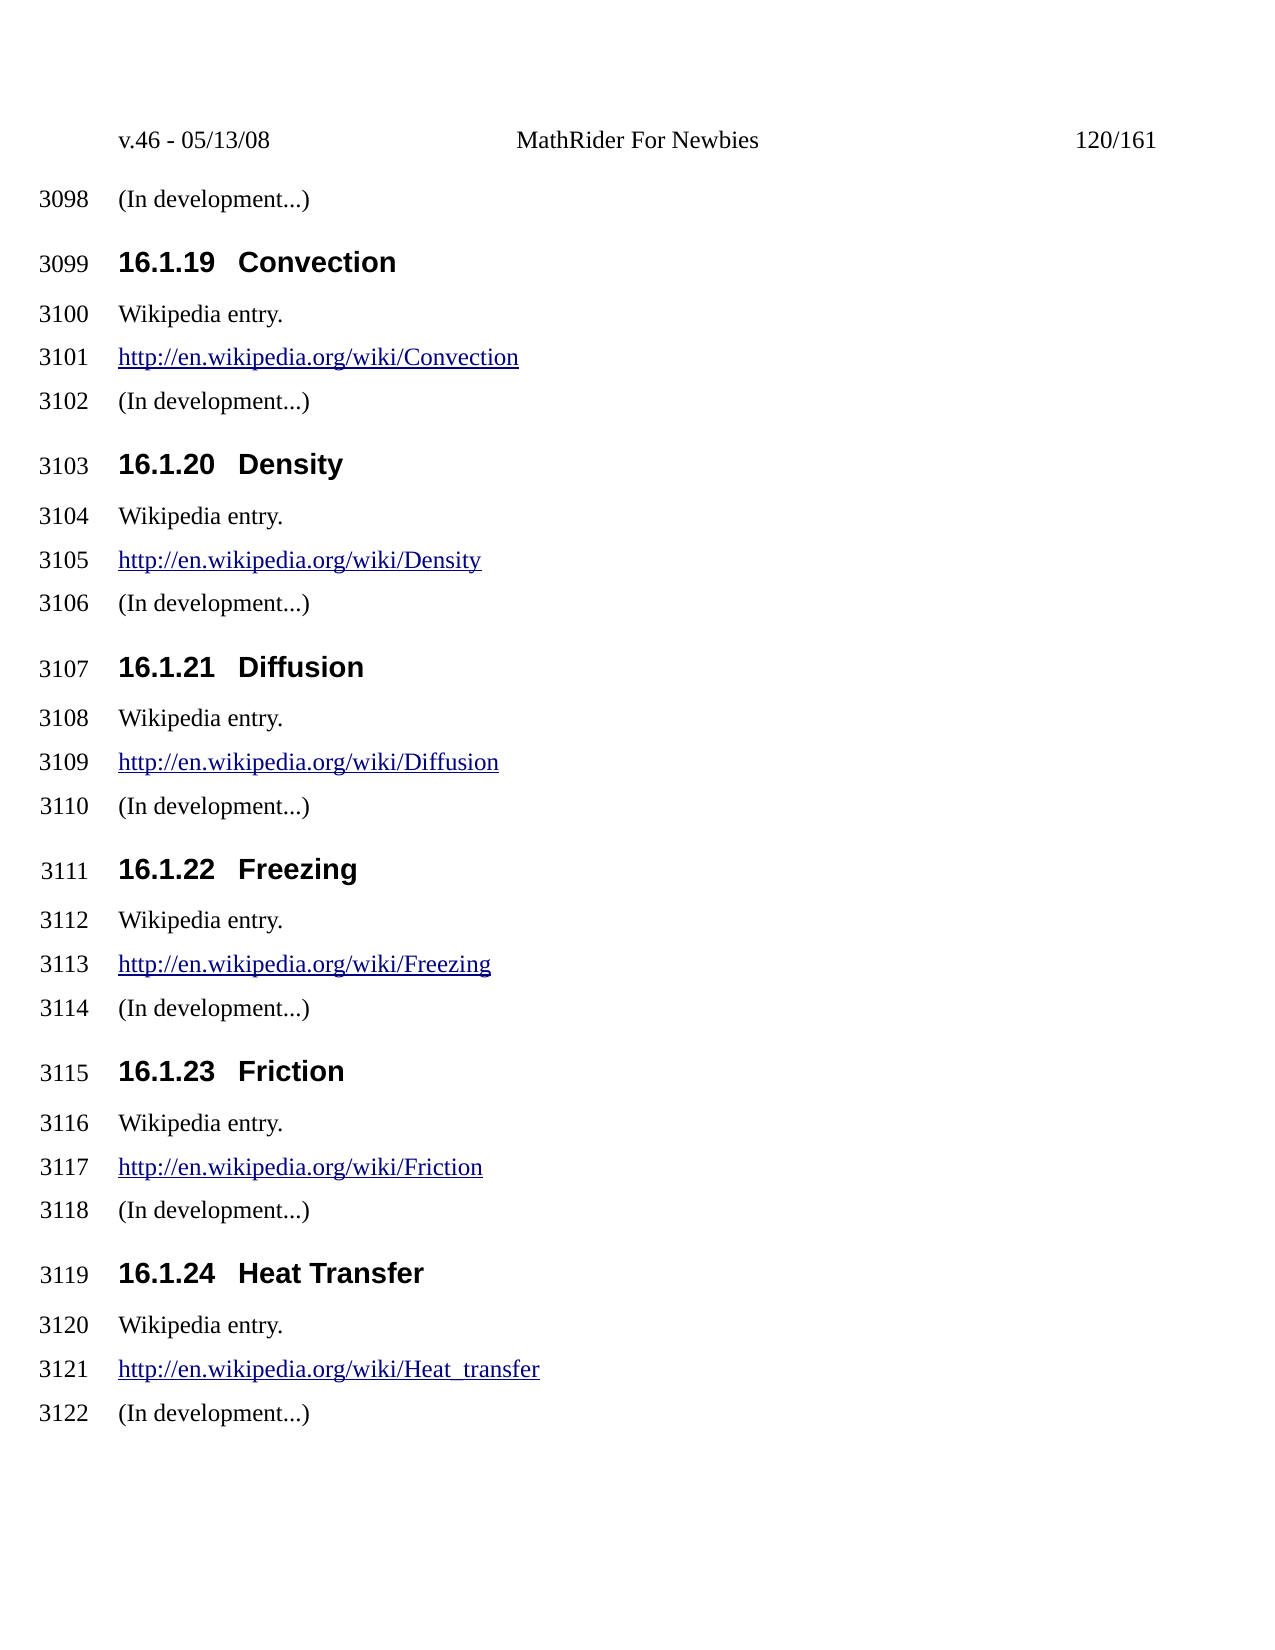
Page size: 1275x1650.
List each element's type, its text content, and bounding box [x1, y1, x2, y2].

subtitle Density [118, 447, 1157, 481]
text (In development...) [118, 993, 1157, 1022]
text http://en.wikipedia.org/wiki/Friction [118, 1152, 1157, 1180]
text (In development...) [118, 1195, 1157, 1224]
text (In development...) [118, 791, 1157, 819]
text Wikipedia entry. [118, 501, 1157, 530]
text (In development...) [118, 184, 1157, 213]
text Wikipedia entry. [118, 1310, 1157, 1339]
subtitle Freezing [118, 852, 1157, 886]
subtitle Heat Transfer [118, 1257, 1157, 1290]
subtitle Convection [118, 245, 1157, 279]
text (In development...) [118, 386, 1157, 415]
text (In development...) [118, 588, 1157, 617]
text http://en.wikipedia.org/wiki/Convection [118, 342, 1157, 371]
text http://en.wikipedia.org/wiki/Diffusion [118, 747, 1157, 776]
text http://en.wikipedia.org/wiki/Density [118, 545, 1157, 573]
text Wikipedia entry. [118, 703, 1157, 732]
text Wikipedia entry. [118, 906, 1157, 934]
text Wikipedia entry. [118, 299, 1157, 327]
text Wikipedia entry. [118, 1108, 1157, 1137]
subtitle Diffusion [118, 650, 1157, 683]
text http://en.wikipedia.org/wiki/Freezing [118, 949, 1157, 978]
subtitle Friction [118, 1054, 1157, 1088]
text http://en.wikipedia.org/wiki/Heat_transfer [118, 1354, 1157, 1383]
text (In development...) [118, 1398, 1157, 1426]
